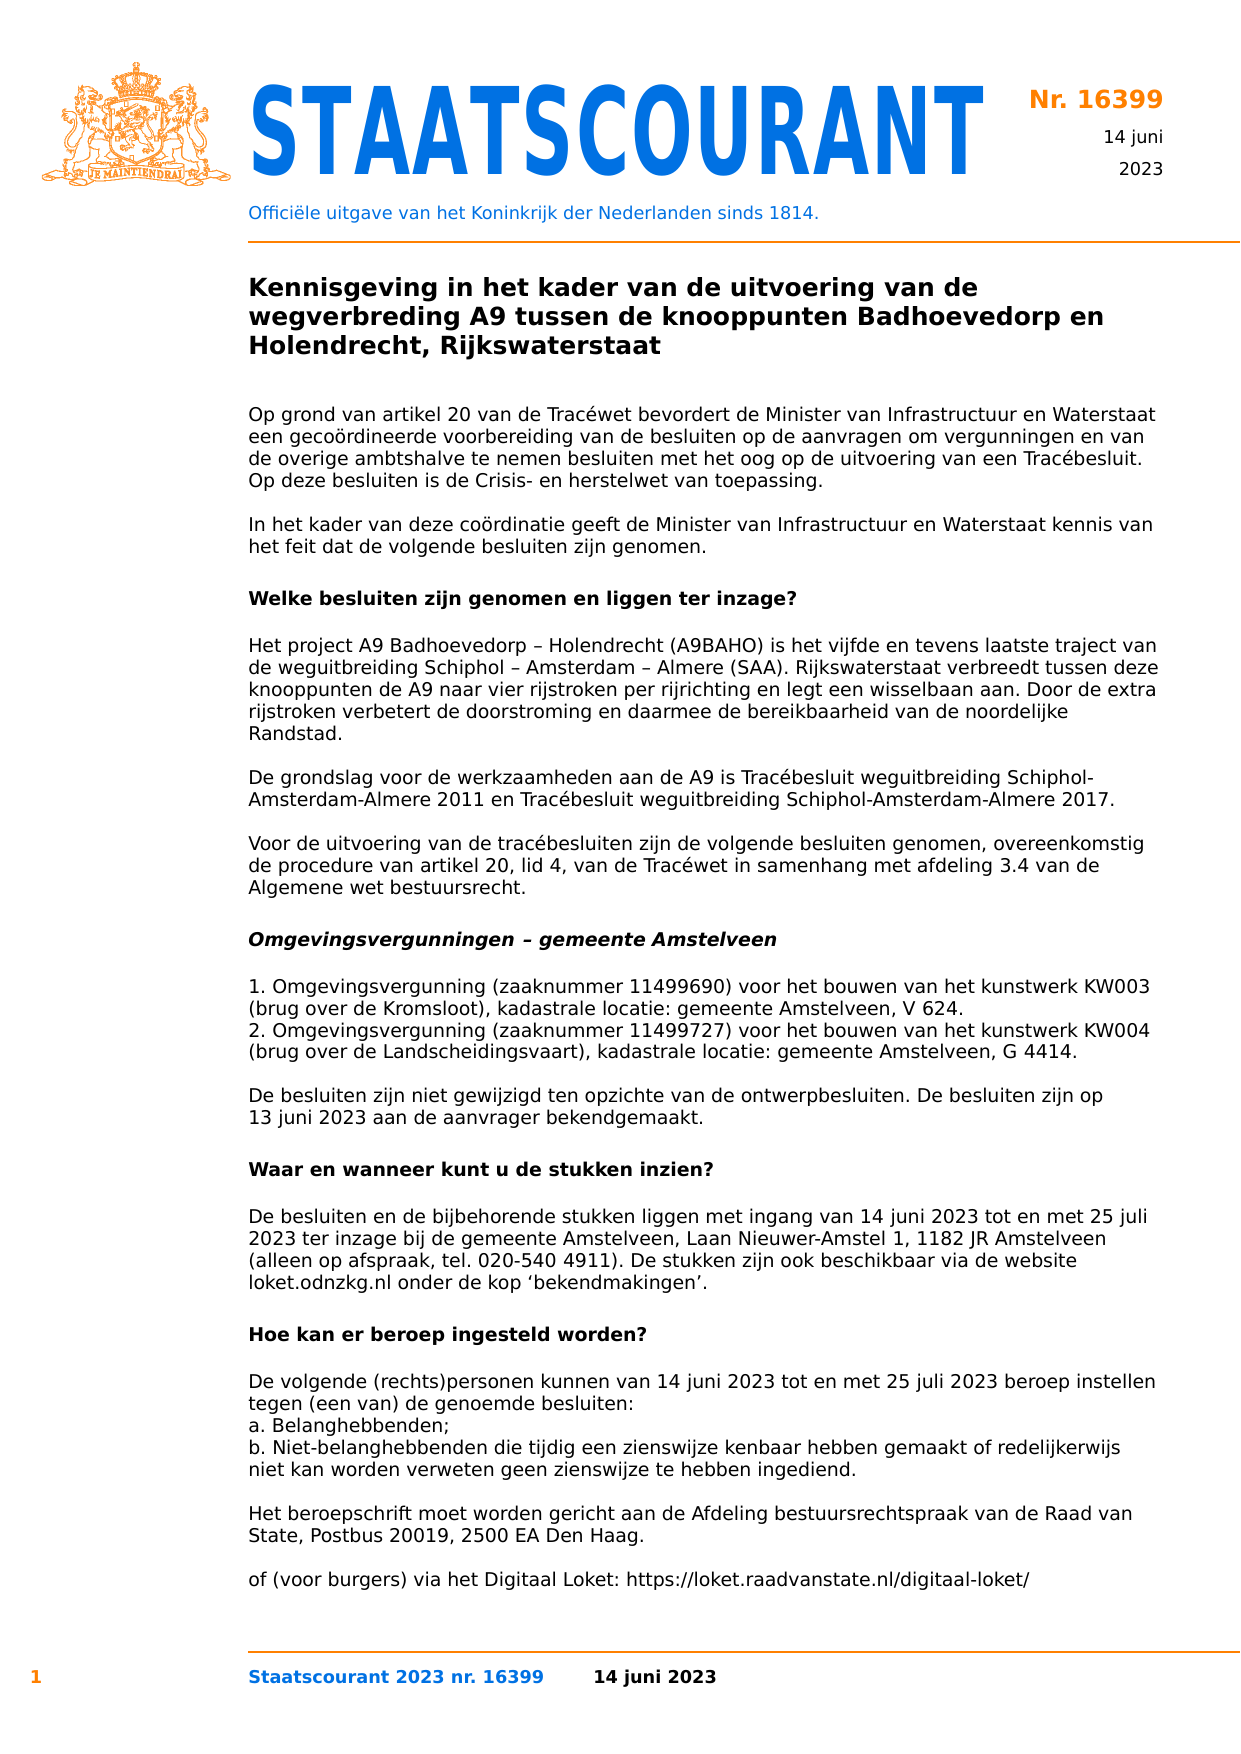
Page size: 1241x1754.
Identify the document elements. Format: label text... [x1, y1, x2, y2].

text In het kader van deze coördinatie geeft de Minister van Infrastructuur en Waterstaat kennis van het feit dat de volgende besluiten zijn genomen. [248, 514, 1163, 558]
table_cell 14 juni [998, 121, 1240, 153]
text of (voor burgers) via het Digitaal Loket: https://loket.raadvanstate.nl/digitaal-loket/ [248, 1569, 1163, 1591]
text Voor de uitvoering van de tracébesluiten zijn de volgende besluiten genomen, overeenkomstig de procedure van artikel 20, lid 4, van de Tracéwet in samenhang met afdeling 3.4 van de Algemene wet bestuursrecht. [248, 833, 1163, 898]
picture [41, 62, 231, 186]
table_header Nr. 16399 [998, 62, 1240, 121]
text 2. Omgevingsvergunning (zaaknummer 11499727) voor het bouwen van het kunstwerk KW004 (brug over de Landscheidingsvaart), kadastrale locatie: gemeente Amstelveen, G 4414. [248, 1019, 1163, 1063]
table_header STAATSCOURANT [248, 62, 998, 203]
text De besluiten en de bijbehorende stukken liggen met ingang van 14 juni 2023 tot en met 25 juli 2023 ter inzage bij de gemeente Amstelveen, Laan Nieuwer-Amstel 1, 1182 JR Amstelveen (alleen op afspraak, tel. 020-540 4911). De stukken zijn ook beschikbaar via de website loket.odnzkg.nl onder de kop ‘bekendmakingen’. [248, 1206, 1163, 1294]
text De grondslag voor de werkzaamheden aan de A9 is Tracébesluit weguitbreiding Schiphol-Amsterdam-Almere 2011 en Tracébesluit weguitbreiding Schiphol-Amsterdam-Almere 2017. [248, 767, 1163, 811]
subtitle Kennisgeving in het kader van de uitvoering van de wegverbreding A9 tussen de knooppunten Badhoevedorp en Holendrecht, Rijkswaterstaat [248, 273, 1163, 361]
text Het beroepschrift moet worden gericht aan de Afdeling bestuursrechtspraak van de Raad van State, Postbus 20019, 2500 EA Den Haag. [248, 1503, 1163, 1547]
text Op grond van artikel 20 van de Tracéwet bevordert de Minister van Infrastructuur en Waterstaat een gecoördineerde voorbereiding van de besluiten op de aanvragen om vergunningen en van de overige ambtshalve te nemen besluiten met het oog op de uitvoering van een Tracébesluit. Op deze besluiten is de Crisis- en herstelwet van toepassing. [248, 404, 1163, 492]
subtitle Hoe kan er beroep ingesteld worden? [248, 1324, 1163, 1346]
subtitle Waar en wanneer kunt u de stukken inzien? [248, 1159, 1163, 1181]
text De besluiten zijn niet gewijzigd ten opzichte van de ontwerpbesluiten. De besluiten zijn op 13 juni 2023 aan de aanvrager bekendgemaakt. [248, 1085, 1163, 1129]
table_header [25, 62, 248, 241]
text a. Belanghebbenden; [248, 1415, 1163, 1437]
subtitle Welke besluiten zijn genomen en liggen ter inzage? [248, 588, 1163, 610]
table_cell 2023 [998, 153, 1240, 203]
text De volgende (rechts)personen kunnen van 14 juni 2023 tot en met 25 juli 2023 beroep instellen tegen (een van) de genoemde besluiten: [248, 1371, 1163, 1415]
text b. Niet-belanghebbenden die tijdig een zienswijze kenbaar hebben gemaakt of redelijkerwijs niet kan worden verweten geen zienswijze te hebben ingediend. [248, 1437, 1163, 1481]
subtitle Omgevingsvergunningen – gemeente Amstelveen [248, 928, 1163, 951]
table_cell Officiële uitgave van het Koninkrijk der Nederlanden sinds 1814. [248, 203, 1240, 241]
text 1. Omgevingsvergunning (zaaknummer 11499690) voor het bouwen van het kunstwerk KW003 (brug over de Kromsloot), kadastrale locatie: gemeente Amstelveen, V 624. [248, 976, 1163, 1019]
text Het project A9 Badhoevedorp – Holendrecht (A9BAHO) is het vijfde en tevens laatste traject van de weguitbreiding Schiphol – Amsterdam – Almere (SAA). Rijkswaterstaat verbreedt tussen deze knooppunten de A9 naar vier rijstroken per rijrichting en legt een wisselbaan aan. Door de extra rijstroken verbetert de doorstroming en daarmee de bereikbaarheid van de noordelijke Randstad. [248, 635, 1163, 745]
